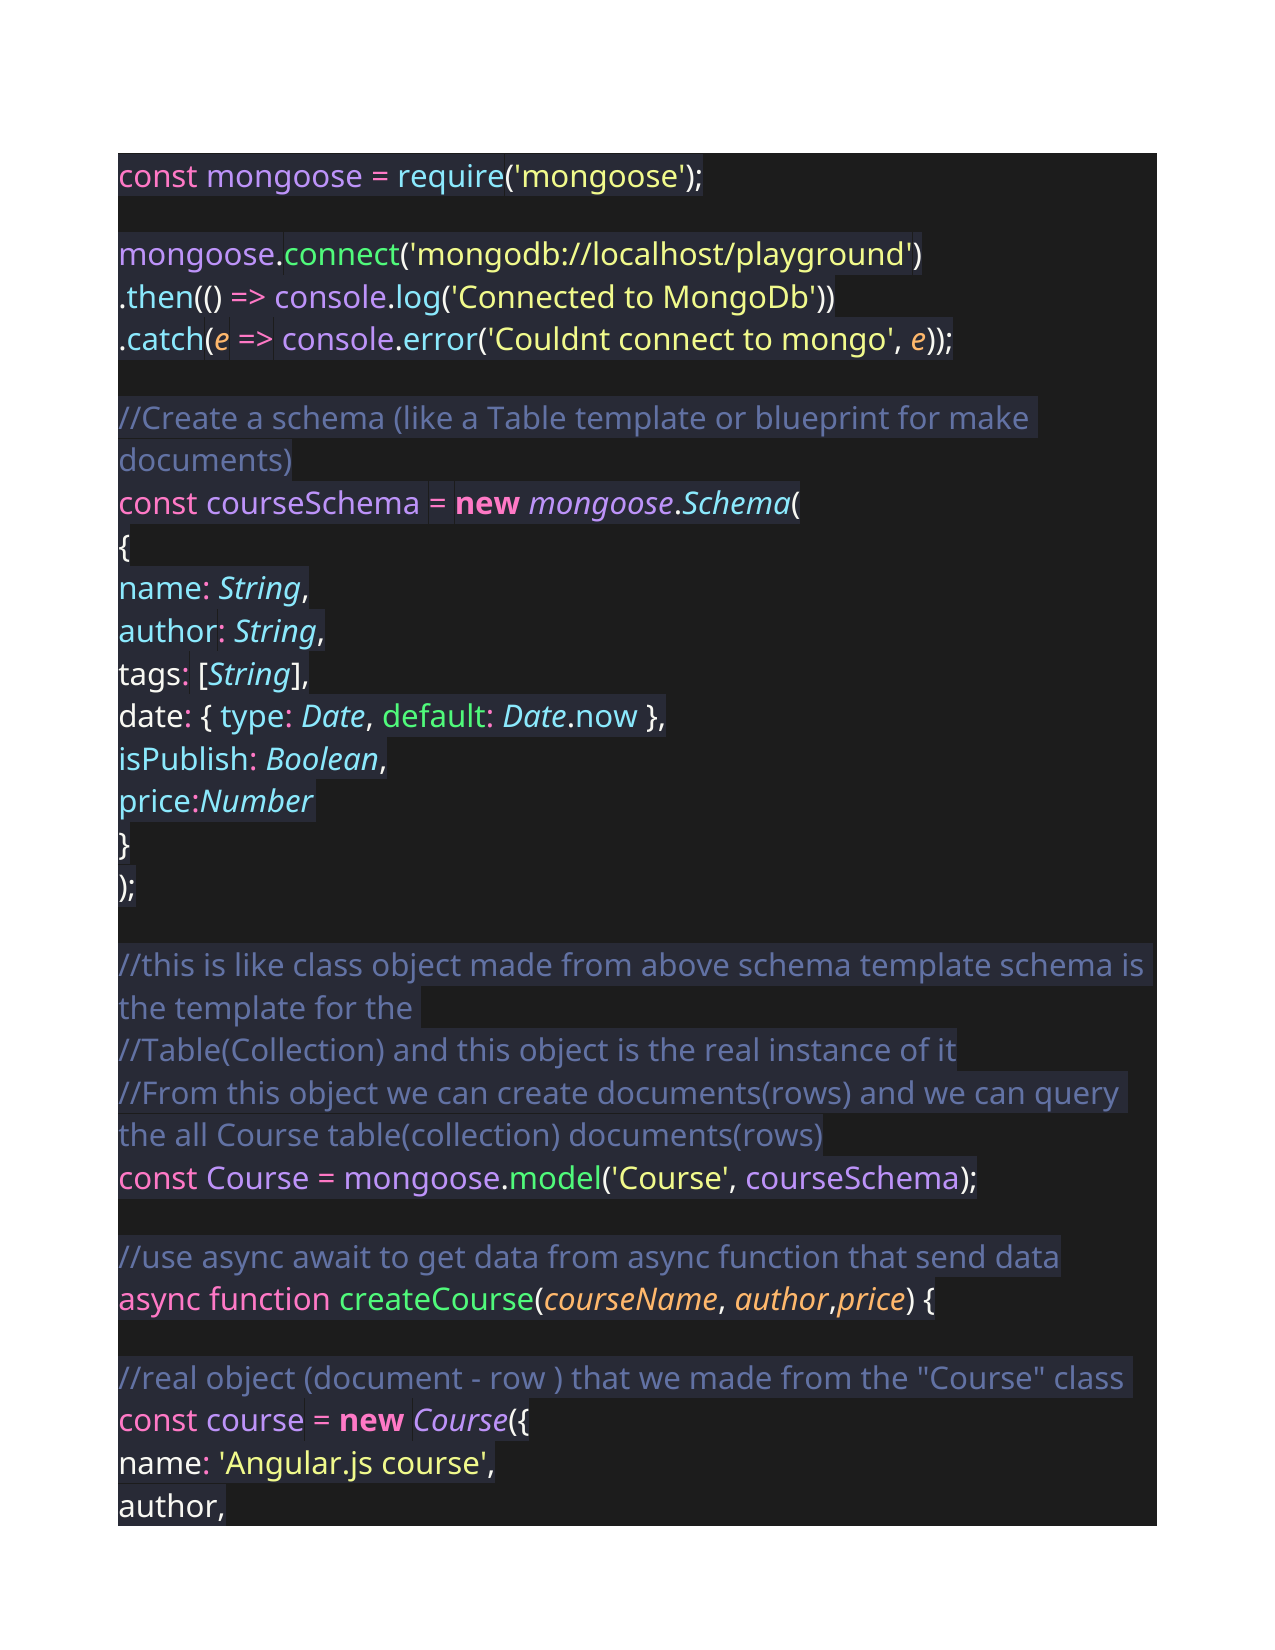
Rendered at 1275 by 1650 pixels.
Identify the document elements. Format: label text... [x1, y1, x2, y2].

text //use async await to get data from async function that send data [118, 1234, 1157, 1277]
text const courseSchema = new mongoose.Schema( [118, 481, 1157, 524]
text name: String, [118, 566, 1157, 609]
text //From this object we can create documents(rows) and we can query the all Course table(collection) documents(rows) [118, 1071, 1157, 1156]
text const course = new Course({ [118, 1398, 1157, 1441]
text date: { type: Date, default: Date.now }, [118, 694, 1157, 737]
text //Create a schema (like a Table template or blueprint for make documents) [118, 396, 1157, 481]
text author, [118, 1483, 1157, 1526]
text ); [118, 864, 1157, 907]
text name: 'Angular.js course', [118, 1441, 1157, 1483]
text async function createCourse(courseName, author,price) { [118, 1277, 1157, 1320]
text const Course = mongoose.model('Course', courseSchema); [118, 1156, 1157, 1199]
text price:Number [118, 779, 1157, 822]
text tags: [String], [118, 651, 1157, 694]
text //this is like class object made from above schema template schema is the template for the [118, 943, 1157, 1028]
text //real object (document - row ) that we made from the "Course" class [118, 1356, 1157, 1398]
text .catch(e => console.error('Couldnt connect to mongo', e)); [118, 317, 1157, 360]
text author: String, [118, 609, 1157, 651]
text //Table(Collection) and this object is the real instance of it [118, 1028, 1157, 1071]
text } [118, 822, 1157, 864]
text const mongoose = require('mongoose'); [118, 153, 1157, 196]
text isPublish: Boolean, [118, 737, 1157, 779]
text .then(() => console.log('Connected to MongoDb')) [118, 275, 1157, 317]
text { [118, 524, 1157, 566]
text mongoose.connect('mongodb://localhost/playground') [118, 232, 1157, 275]
